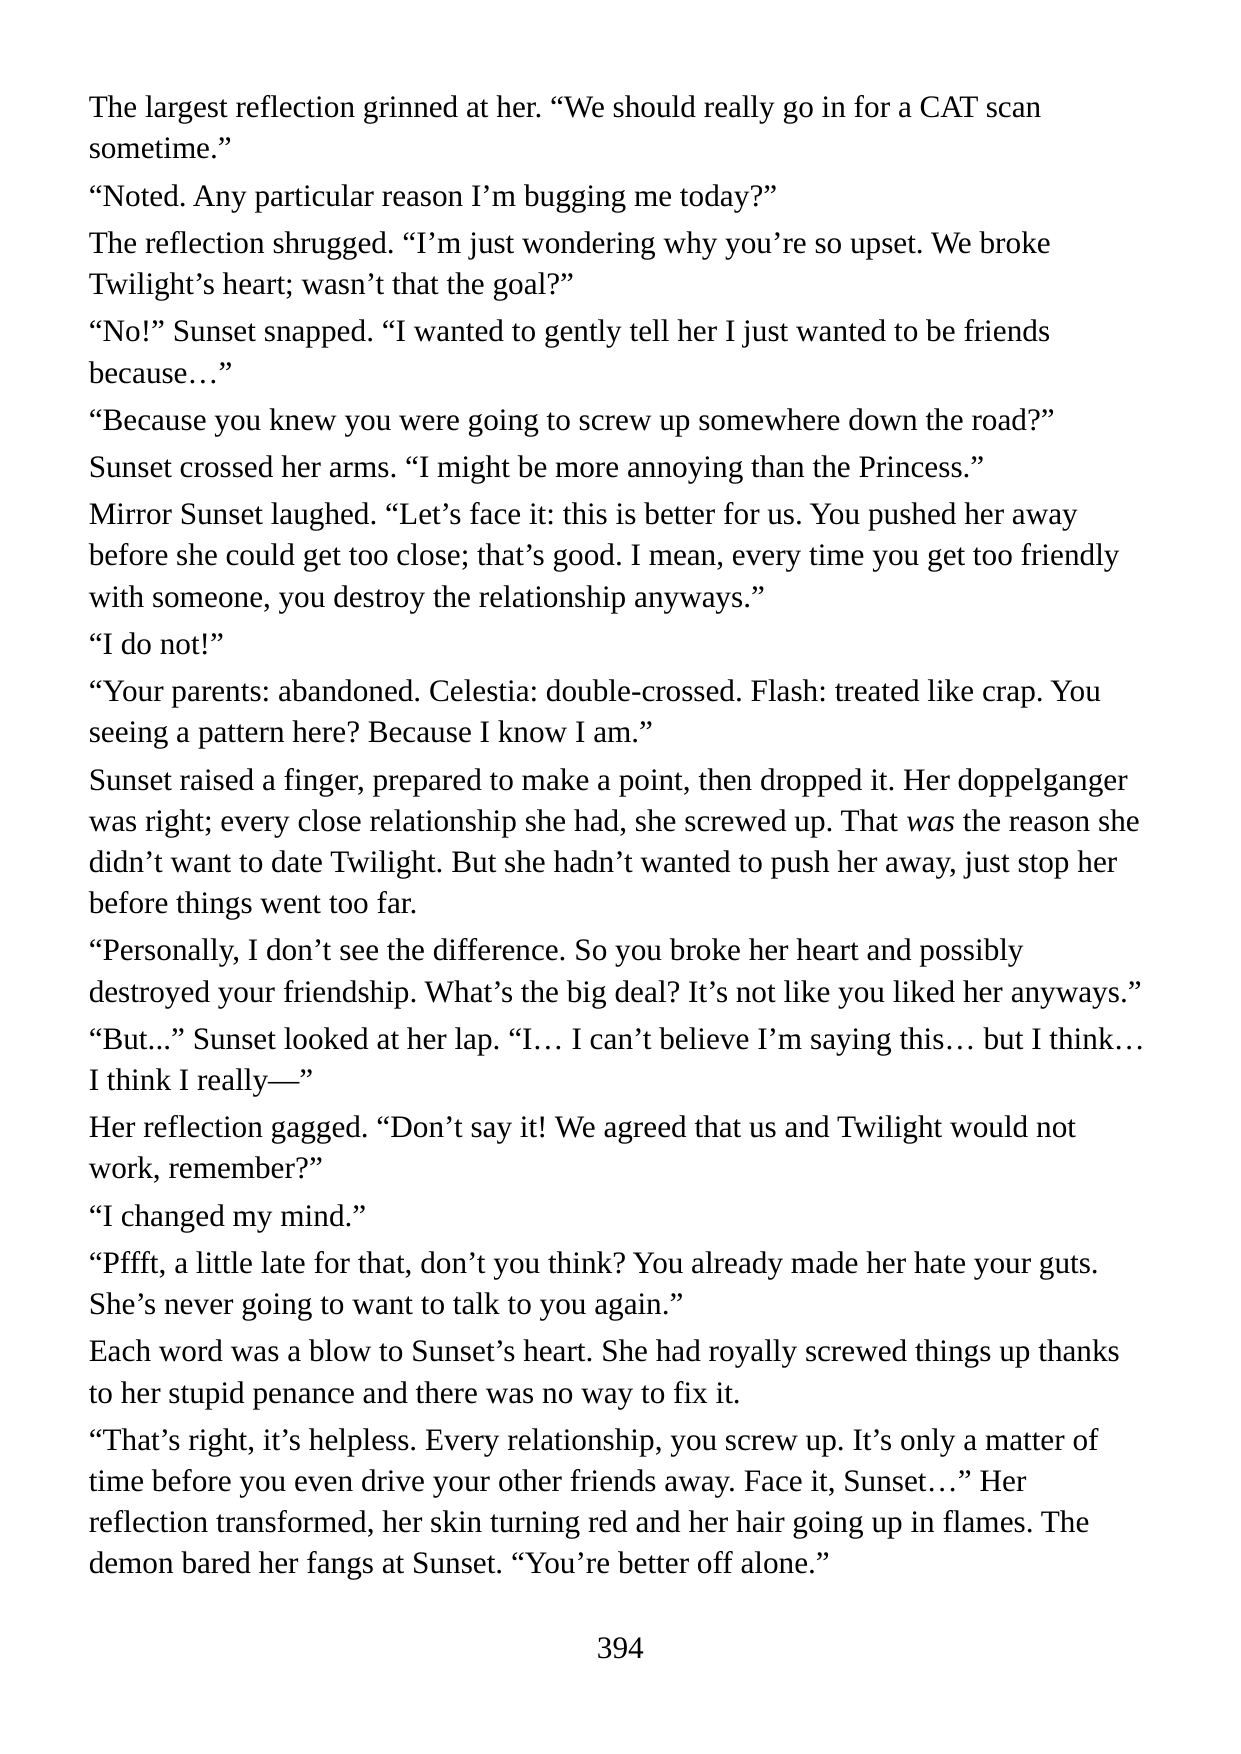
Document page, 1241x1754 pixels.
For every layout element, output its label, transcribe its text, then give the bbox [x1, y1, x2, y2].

text “That’s right, it’s helpless. Every relationship, you screw up. It’s only a matter of time before you even drive your other friends away. Face it, Sunset…” Her reflection transformed, her skin turning red and her hair going up in flames. The demon bared her fangs at Sunset. “You’re better off alone.” [88, 1421, 1152, 1581]
text “Pffft, a little late for that, don’t you think? You already made her hate your guts. She’s never going to want to talk to you again.” [88, 1244, 1152, 1321]
text The reflection shrugged. “I’m just wondering why you’re so upset. We broke Twilight’s heart; wasn’t that the goal?” [88, 224, 1152, 301]
text “Personally, I don’t see the difference. So you broke her heart and possibly destroyed your friendship. What’s the big deal? It’s not like you liked her anyways.” [88, 932, 1152, 1009]
text Her reflection gagged. “Don’t say it! We agreed that us and Twilight would not work, remember?” [88, 1108, 1152, 1186]
text Each word was a blow to Sunset’s heart. She had royally screwed things up thanks to her stupid penance and there was no way to fix it. [88, 1333, 1152, 1410]
text “I changed my mind.” [88, 1197, 1152, 1233]
text Sunset raised a finger, prepared to make a point, then dropped it. Her doppelganger was right; every close relationship she had, she screwed up. That was the reason she didn’t want to date Twilight. But she hadn’t wanted to push her away, just stop her before things went too far. [88, 761, 1152, 920]
text “Noted. Any particular reason I’m bugging me today?” [88, 177, 1152, 213]
text Sunset crossed her arms. “I might be more annoying than the Princess.” [88, 448, 1152, 484]
text “But...” Sunset looked at her lap. “I… I can’t believe I’m saying this… but I think… I think I really—” [88, 1020, 1152, 1097]
text “Because you knew you were going to screw up somewhere down the road?” [88, 401, 1152, 437]
text Mirror Sunset laughed. “Let’s face it: this is better for us. You pushed her away before she could get too close; that’s good. I mean, every time you get too friendly with someone, you destroy the relationship anyways.” [88, 495, 1152, 614]
text “I do not!” [88, 625, 1152, 661]
text “No!” Sunset snapped. “I wanted to gently tell her I just wanted to be friends because…” [88, 313, 1152, 390]
text The largest reflection grinned at her. “We should really go in for a CAT scan sometime.” [88, 88, 1152, 166]
text “Your parents: abandoned. Celestia: double-crossed. Flash: treated like crap. You seeing a pattern here? Because I know I am.” [88, 672, 1152, 749]
